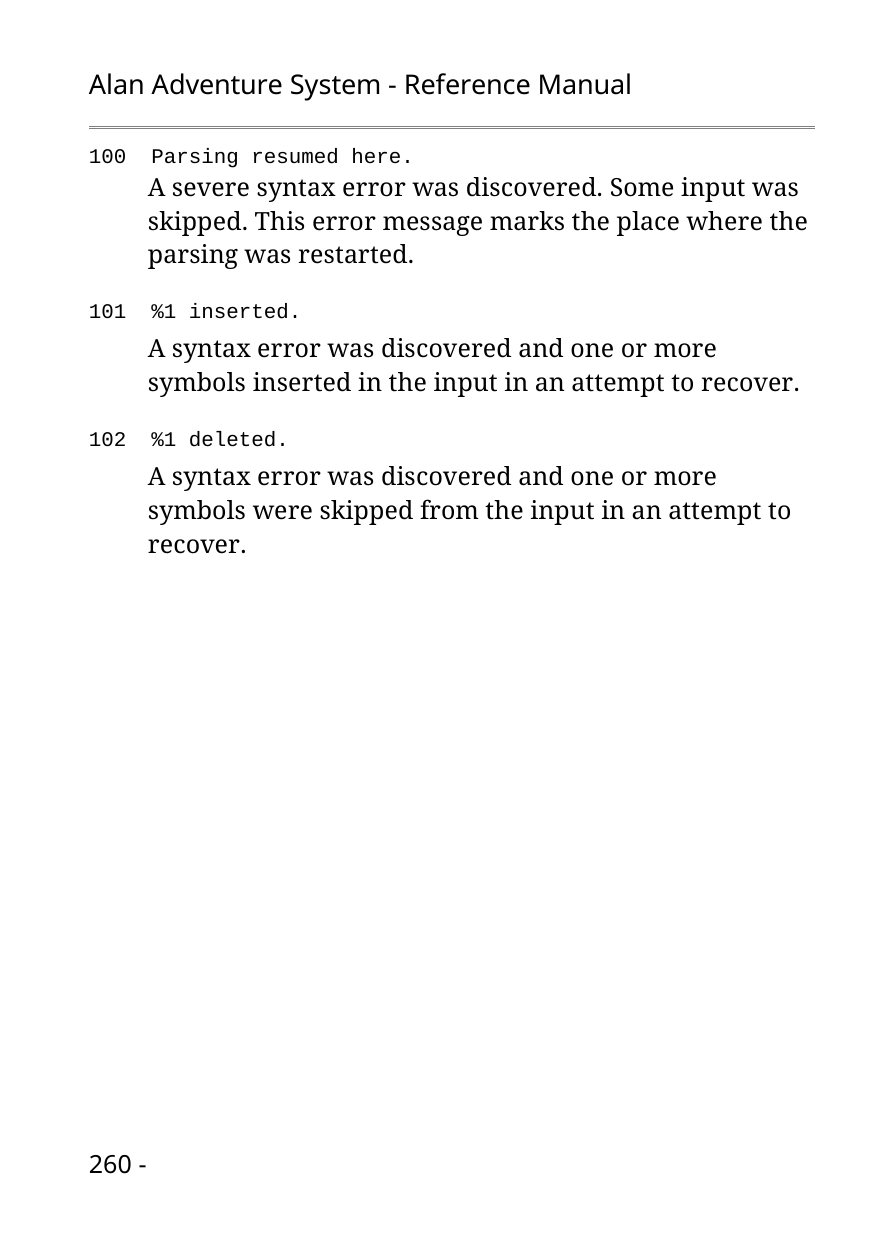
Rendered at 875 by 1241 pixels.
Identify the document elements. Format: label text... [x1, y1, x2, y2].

text 100 Parsing resumed here. [88, 146, 815, 169]
text A severe syntax error was discovered. Some input was skipped. This error message marks the place where the parsing was restarted. [148, 169, 815, 271]
text 101 %1 inserted. [88, 301, 815, 325]
text 102 %1 deleted. [88, 429, 815, 453]
text A syntax error was discovered and one or more symbols were skipped from the input in an attempt to recover. [148, 459, 815, 561]
text A syntax error was discovered and one or more symbols inserted in the input in an attempt to recover. [148, 331, 815, 399]
